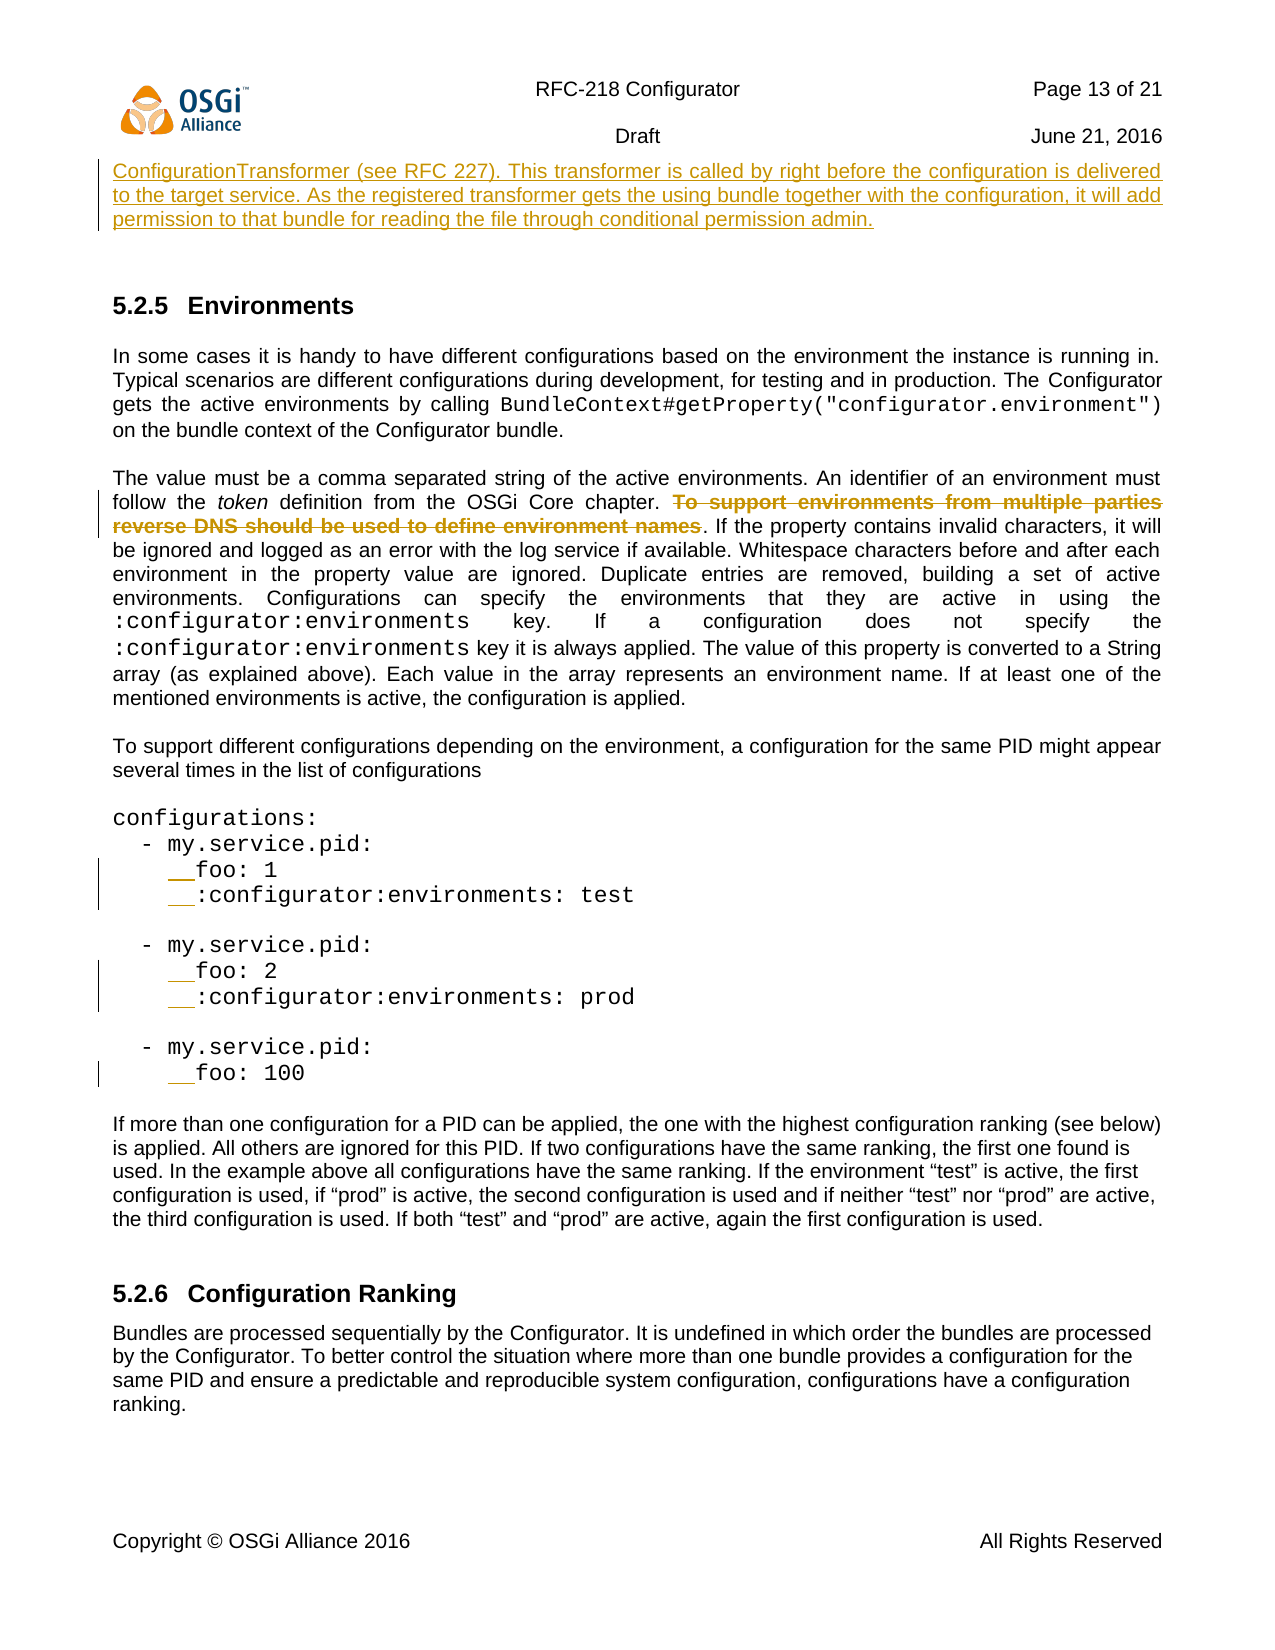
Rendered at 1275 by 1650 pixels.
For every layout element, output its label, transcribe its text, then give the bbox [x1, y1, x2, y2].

text The value must be a comma separated string of the active environments. An identifier of an environment must follow the token definition from the OSGi Core chapter. To support environments from multiple parties reverse DNS should be used to define environment names. If the property contains invalid characters, it will be ignored and logged as an error with the log service if available. Whitespace characters before and after each environment in the property value are ignored. Duplicate entries are removed, building a set of active environments. Configurations can specify the environments that they are active in using the :configurator:environments key. If a configuration does not specify the :configurator:environments key it is always applied. The value of this property is converted to a String array (as explained above). Each value in the array represents an environment name. If at least one of the mentioned environments is active, the configuration is applied. [112, 466, 1162, 710]
subtitle Environments [112, 291, 1162, 320]
text Bundles are processed sequentially by the Configurator. It is undefined in which order the bundles are processed by the Configurator. To better control the situation where more than one bundle provides a configuration for the same PID and ensure a predictable and reproducible system configuration, configurations have a configuration ranking. [112, 1320, 1162, 1416]
subtitle Configuration Ranking [112, 1279, 1162, 1308]
text ConfigurationTransformer (see RFC 227). This transformer is called by right before the configuration is delivered [112, 159, 1162, 180]
text To support different configurations depending on the environment, a configuration for the same PID might appear several times in the list of configurations [112, 734, 1162, 782]
text - my.service.pid: foo: 2 :configurator:environments: prod [112, 934, 1162, 1036]
text configurations: - my.service.pid: foo: 1 :configurator:environments: test [112, 806, 1162, 910]
text - my.service.pid: foo: 100 [112, 1036, 1162, 1111]
text permission to that bundle for reading the file through conditional permission admin. [112, 205, 1162, 231]
text to the target service. As the registered transformer gets the using bundle together with the configuration, it will add [112, 181, 1162, 204]
text In some cases it is handy to have different configurations based on the environment the instance is running in. Typical scenarios are different configurations during development, for testing and in production. The Configurator gets the active environments by calling BundleContext#getProperty("configurator.environment") on the bundle context of the Configurator bundle. [112, 344, 1162, 442]
picture [113, 78, 257, 142]
text If more than one configuration for a PID can be applied, the one with the highest configuration ranking (see below) is applied. All others are ignored for this PID. If two configurations have the same ranking, the first one found is used. In the example above all configurations have the same ranking. If the environment “test” is active, the first configuration is used, if “prod” is active, the second configuration is used and if neither “test” nor “prod” are active, the third configuration is used. If both “test” and “prod” are active, again the first configuration is used. [112, 1111, 1162, 1255]
